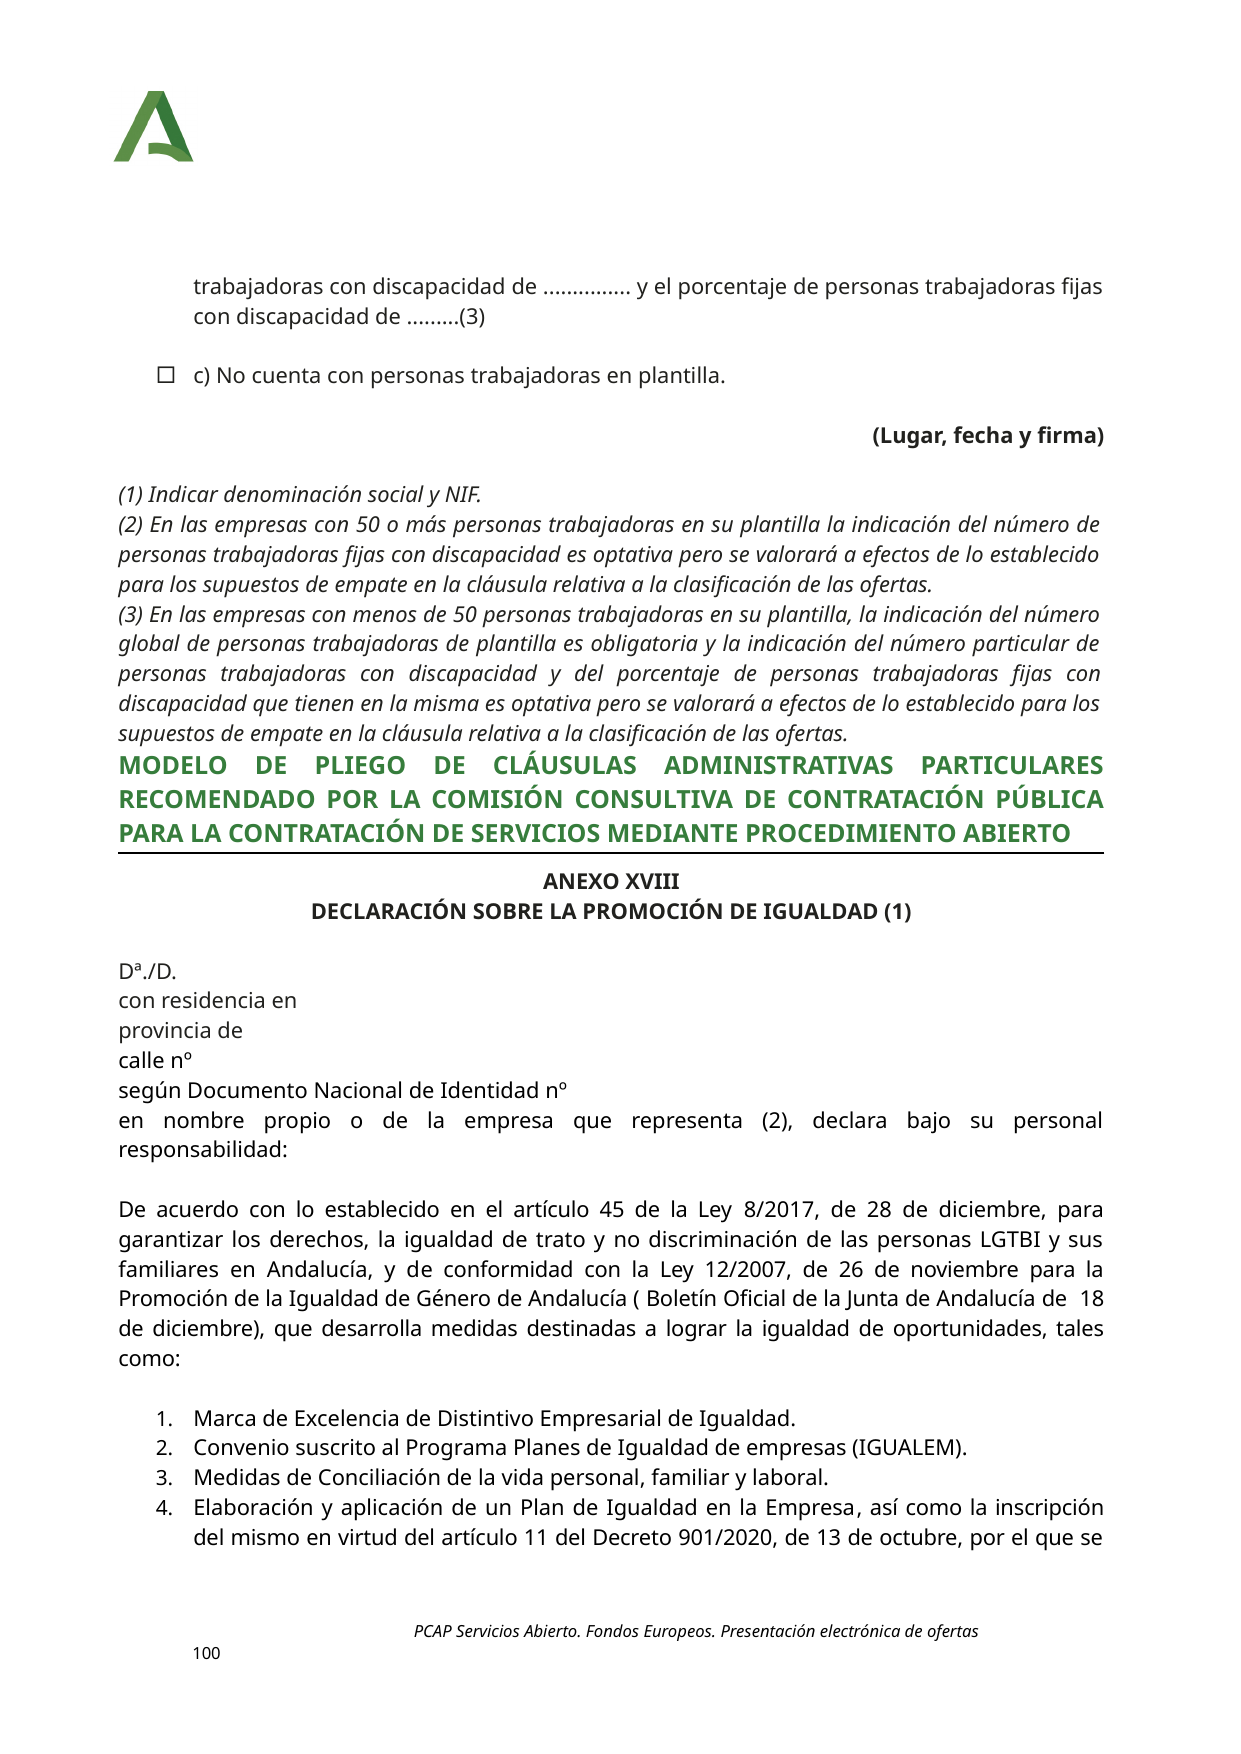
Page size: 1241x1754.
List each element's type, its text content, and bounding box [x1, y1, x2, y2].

text con residencia en [118, 986, 1104, 1015]
text según Documento Nacional de Identidad nº [118, 1075, 1104, 1105]
text (3) En las empresas con menos de 50 personas trabajadoras en su plantilla, la indicación del número global de personas trabajadoras de plantilla es obligatoria y la indicación del número particular de personas trabajadoras con discapacidad y del porcentaje de personas trabajadoras fijas con discapacidad que tienen en la misma es optativa pero se valorará a efectos de lo establecido para los supuestos de empate en la cláusula relativa a la clasificación de las ofertas. [118, 598, 1104, 747]
text ANEXO XVIII [118, 866, 1104, 896]
list Marca de Excelencia de Distintivo Empresarial de Igualdad. [156, 1403, 1104, 1432]
list Elaboración y aplicación de un Plan de Igualdad en la Empresa, así como la inscripción del mismo en virtud del artículo 11 del Decreto 901/2020, de 13 de octubre, por el que se [156, 1492, 1104, 1552]
text Dª./D. [118, 956, 1104, 986]
list Medidas de Conciliación de la vida personal, familiar y laboral. [156, 1462, 1104, 1492]
text De acuerdo con lo establecido en el artículo 45 de la Ley 8/2017, de 28 de diciembre, para garantizar los derechos, la igualdad de trato y no discriminación de las personas LGTBI y sus familiares en Andalucía, y de conformidad con la Ley 12/2007, de 26 de noviembre para la Promoción de la Igualdad de Género de Andalucía ( Boletín Oficial de la Junta de Andalucía de 18 de diciembre), que desarrolla medidas destinadas a lograr la igualdad de oportunidades, tales como: [118, 1194, 1104, 1373]
list c) No cuenta con personas trabajadoras en plantilla. [156, 360, 1104, 390]
picture [109, 86, 198, 166]
text calle nº [118, 1045, 1104, 1075]
text (Lugar, fecha y firma) [118, 420, 1104, 449]
text (2) En las empresas con 50 o más personas trabajadoras en su plantilla la indicación del número de personas trabajadoras fijas con discapacidad es optativa pero se valorará a efectos de lo establecido para los supuestos de empate en la cláusula relativa a la clasificación de las ofertas. [118, 509, 1104, 598]
text MODELO DE PLIEGO DE CLÁUSULAS ADMINISTRATIVAS PARTICULARES RECOMENDADO POR LA COMISIÓN CONSULTIVA DE CONTRATACIÓN PÚBLICA PARA LA CONTRATACIÓN DE SERVICIOS MEDIANTE PROCEDIMIENTO ABIERTO [118, 747, 1104, 852]
text en nombre propio o de la empresa que representa (2), declara bajo su personal responsabilidad: [118, 1105, 1104, 1164]
text DECLARACIÓN SOBRE LA PROMOCIÓN DE IGUALDAD (1) [118, 896, 1104, 926]
list trabajadoras con discapacidad de ............... y el porcentaje de personas trabajadoras fijas con discapacidad de .........(3) [156, 271, 1104, 330]
list Convenio suscrito al Programa Planes de Igualdad de empresas (IGUALEM). [156, 1432, 1104, 1462]
text (1) Indicar denominación social y NIF. [118, 479, 1104, 509]
text provincia de [118, 1015, 1104, 1045]
